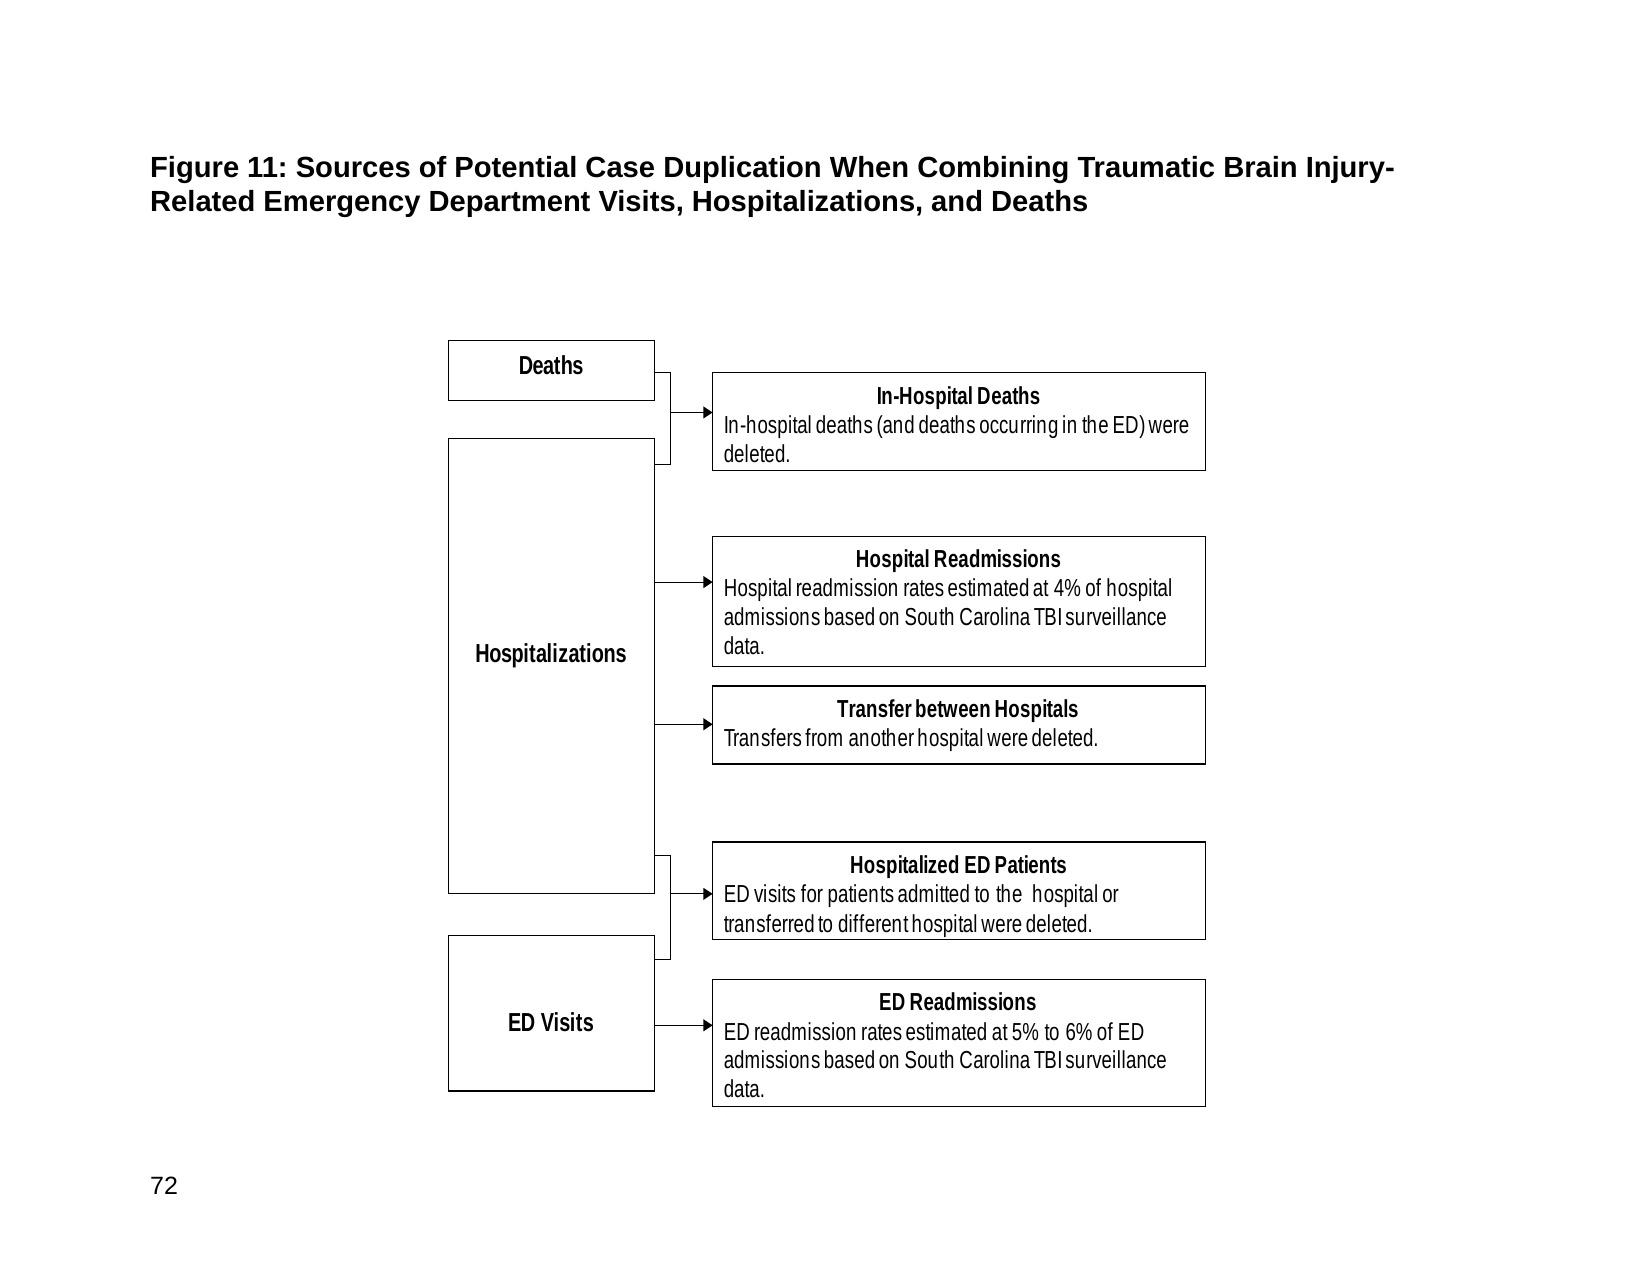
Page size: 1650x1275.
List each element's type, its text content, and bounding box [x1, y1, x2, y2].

title Figure 11: Sources of Potential Case Duplication When Combining Traumatic Brain Injury-Related Emergency Department Visits, Hospitalizations, and Deaths [150, 150, 1500, 217]
